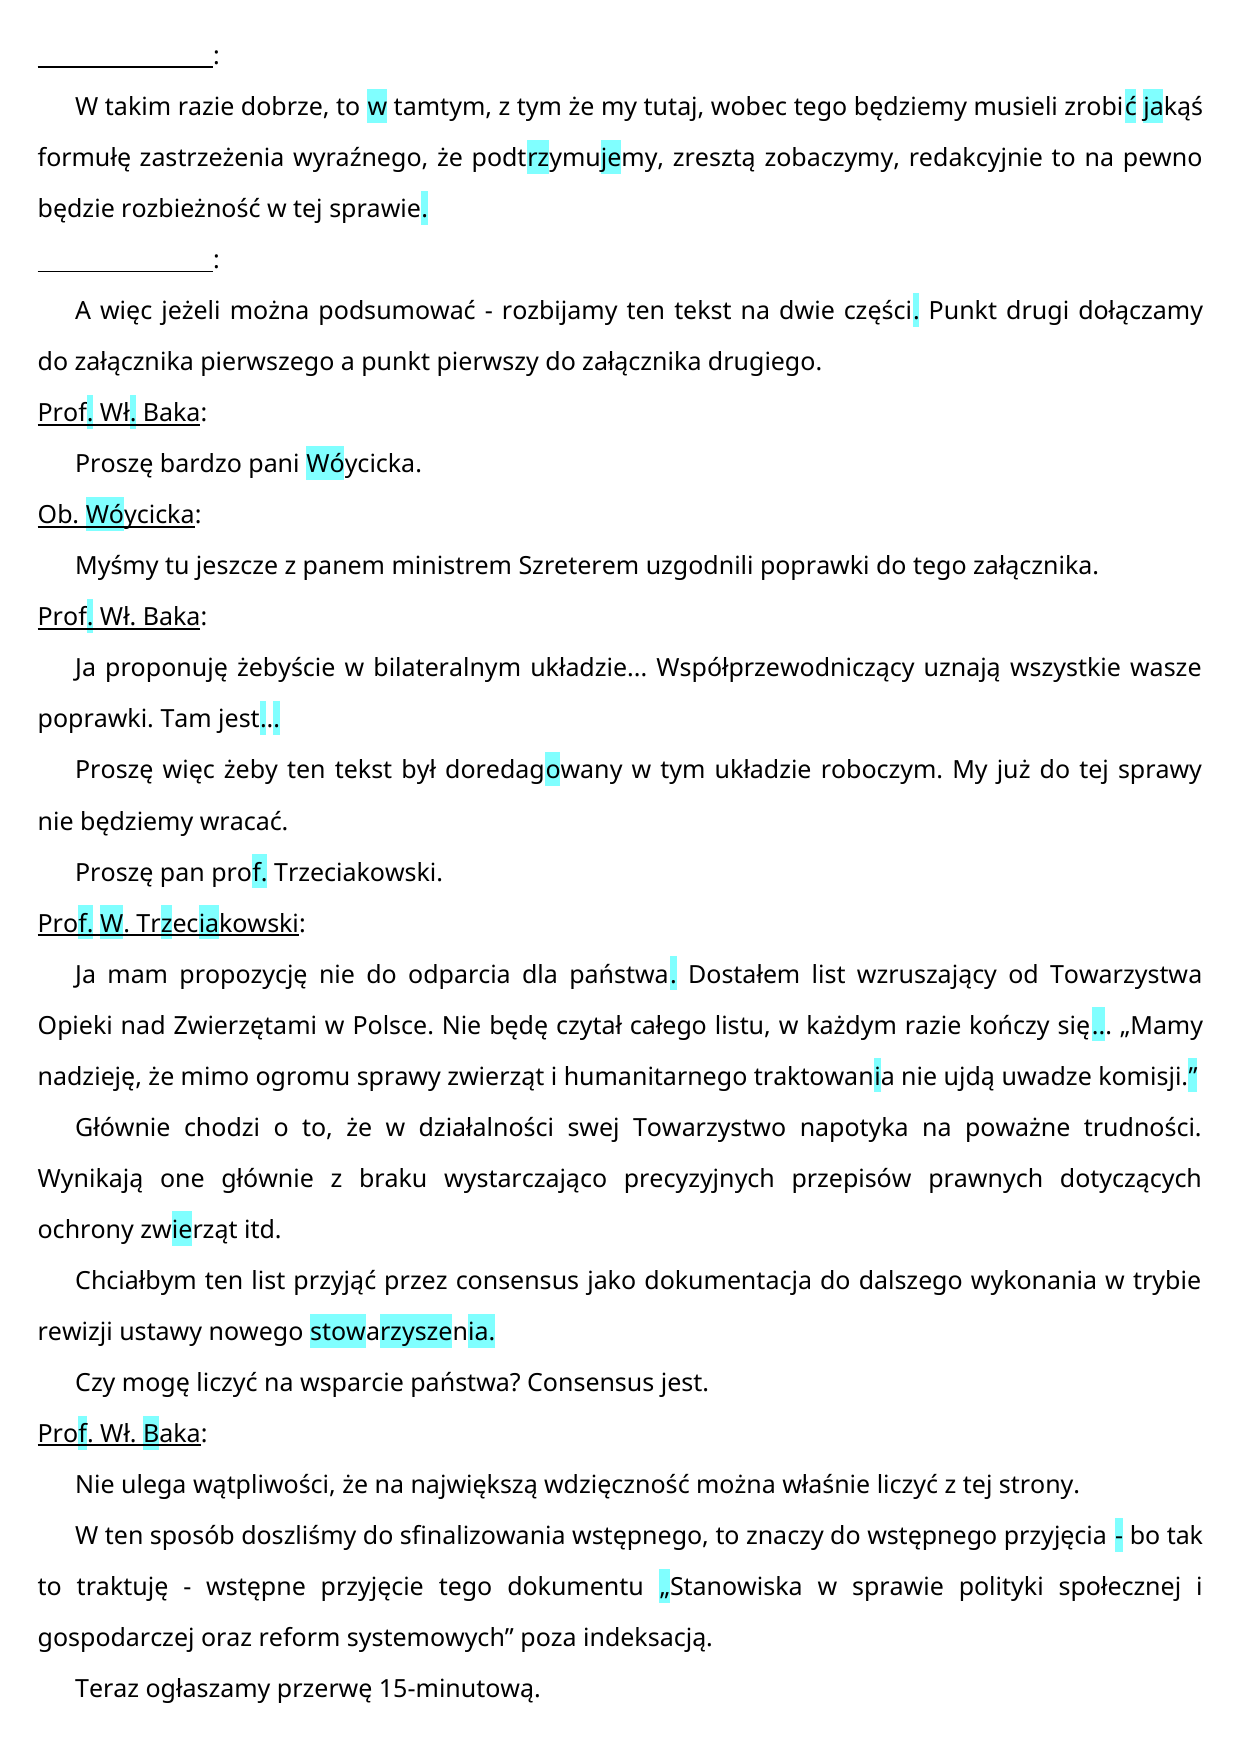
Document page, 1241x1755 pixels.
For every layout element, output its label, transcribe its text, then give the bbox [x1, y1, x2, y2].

text Ja proponuję żebyście w bilateralnym układzie... Współprzewodniczący uznają wszystkie wasze poprawki. Tam jest... [37, 650, 1203, 735]
text W ten sposób doszliśmy do sfinalizowania wstępnego, to znaczy do wstępnego przyjęcia - bo tak to traktuję - wstępne przyjęcie tego dokumentu „Stanowiska w sprawie polityki społecznej i gospodarczej oraz reform systemowych” poza indeksacją. [37, 1518, 1203, 1654]
text Głównie chodzi o to, że w działalności swej Towarzystwo napotyka na poważne trudności. Wynikają one głównie z braku wystarczająco precyzyjnych przepisów prawnych dotyczących ochrony zwierząt itd. [37, 1109, 1203, 1246]
text Chciałbym ten list przyjąć przez consensus jako dokumentacja do dalszego wykonania w trybie rewizji ustawy nowego stowarzyszenia. [37, 1262, 1203, 1348]
text Czy mogę liczyć na wsparcie państwa? Consensus jest. [37, 1364, 1203, 1399]
text Myśmy tu jeszcze z panem ministrem Szreterem uzgodnili poprawki do tego załącznika. [37, 548, 1203, 582]
text Teraz ogłaszamy przerwę 15-minutową. [37, 1671, 1203, 1705]
text Ob. Wóycicka: [37, 497, 1203, 531]
text Proszę bardzo pani Wóycicka. [37, 446, 1203, 480]
text Proszę więc żeby ten tekst był doredagowany w tym układzie roboczym. My już do tej sprawy nie będziemy wracać. [37, 752, 1203, 837]
text Prof. Wł. Baka: [37, 599, 1203, 633]
text : [37, 242, 1203, 276]
text Ja mam propozycję nie do odparcia dla państwa. Dostałem list wzruszający od Towarzystwa Opieki nad Zwierzętami w Polsce. Nie będę czytał całego listu, w każdym razie kończy się... „Mamy nadzieję, że mimo ogromu sprawy zwierząt i humanitarnego traktowania nie ujdą uwadze komisji.” [37, 956, 1203, 1092]
text Prof. Wł. Baka: [37, 1416, 1203, 1450]
text Prof. Wł. Baka: [37, 395, 1203, 429]
text Proszę pan prof. Trzeciakowski. [37, 854, 1203, 888]
text : [37, 37, 1203, 72]
text A więc jeżeli można podsumować - rozbijamy ten tekst na dwie części. Punkt drugi dołączamy do załącznika pierwszego a punkt pierwszy do załącznika drugiego. [37, 293, 1203, 378]
text Nie ulega wątpliwości, że na największą wdzięczność można właśnie liczyć z tej strony. [37, 1467, 1203, 1501]
text Prof. W. Trzeciakowski: [37, 905, 1203, 939]
text W takim razie dobrze, to w tamtym, z tym że my tutaj, wobec tego będziemy musieli zrobić jakąś formułę zastrzeżenia wyraźnego, że podtrzymujemy, zresztą zobaczymy, redakcyjnie to na pewno będzie rozbieżność w tej sprawie. [37, 88, 1203, 225]
